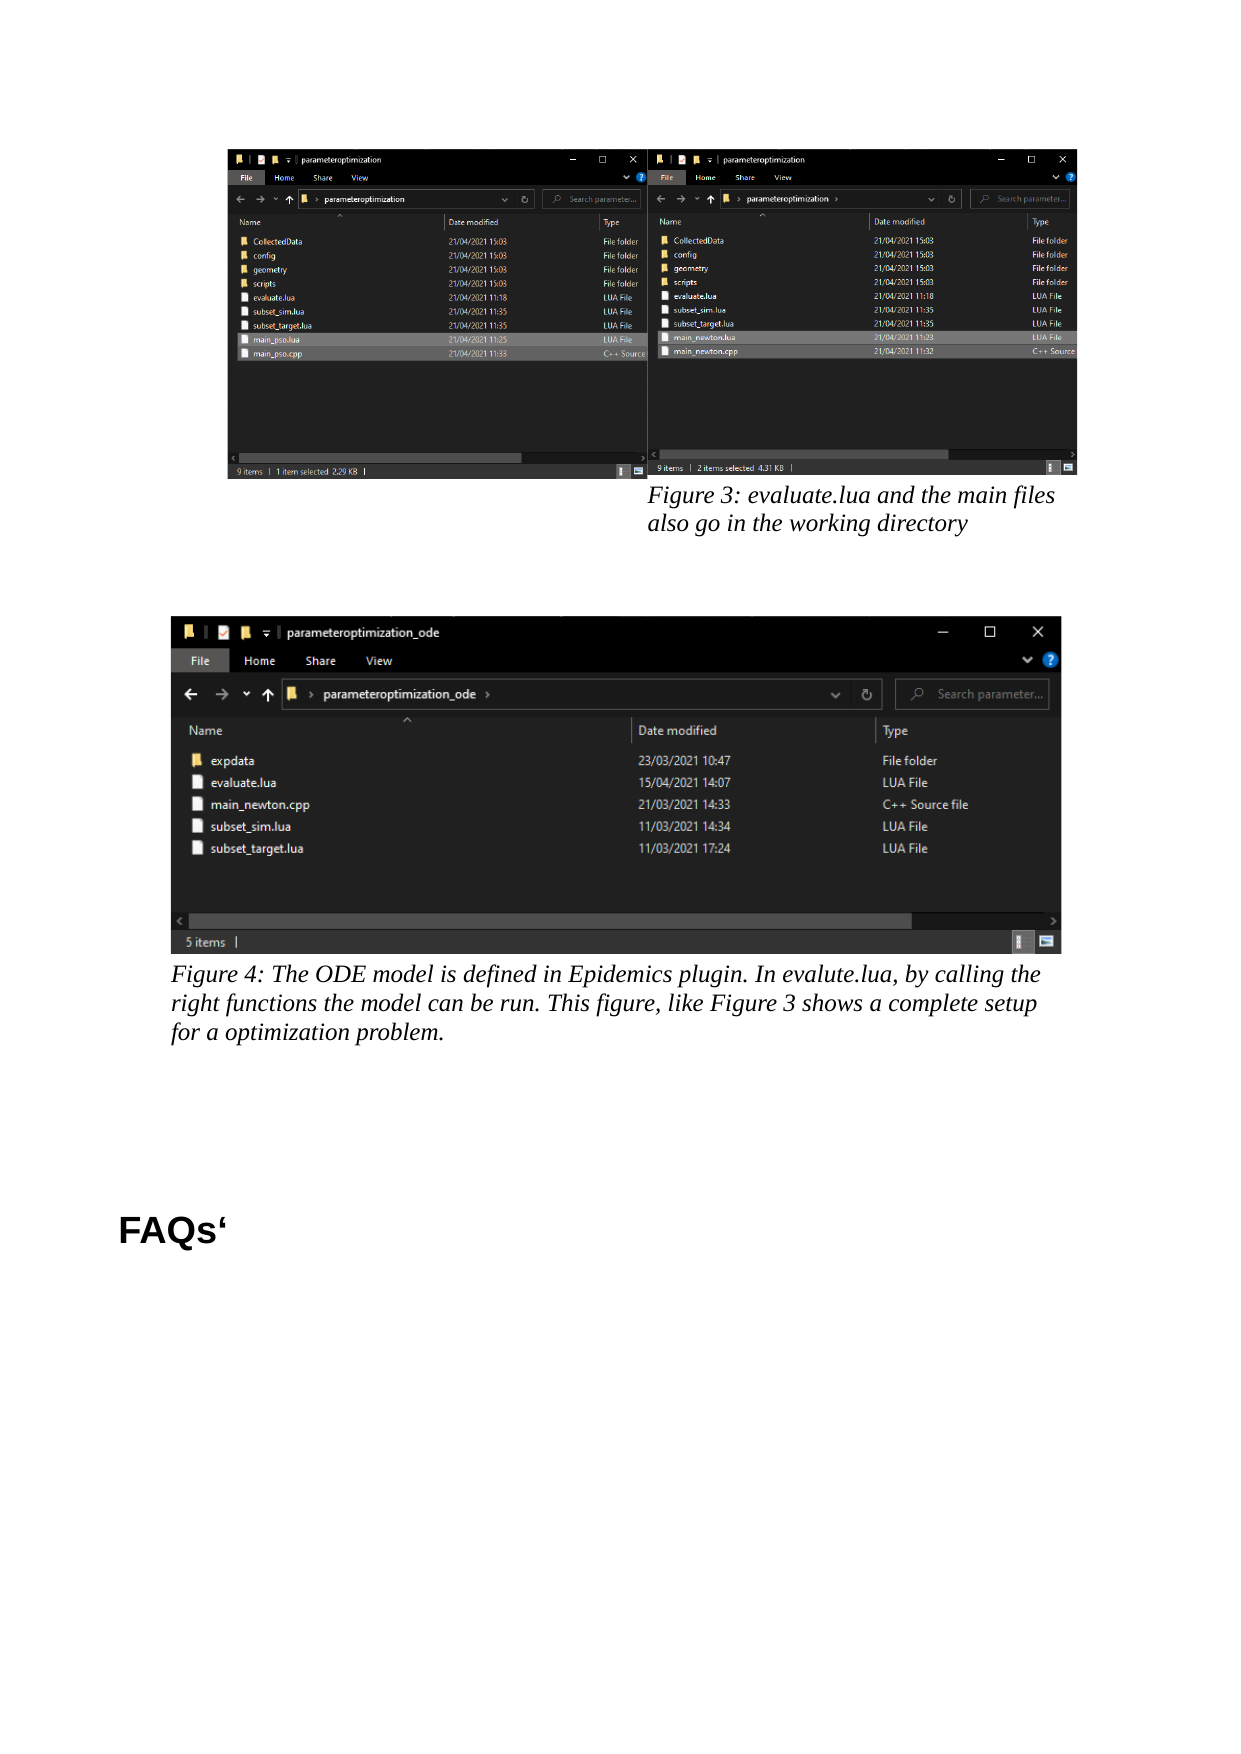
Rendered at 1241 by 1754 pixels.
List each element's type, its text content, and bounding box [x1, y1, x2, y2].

text Figure 3: evaluate.lua and the main files also go in the working directory [647, 475, 1077, 537]
text Figure 4: The ODE model is defined in Epidemics plugin. In evalute.lua, by calling the right functions the model can be run. This figure, like Figure 3 shows a complete setup for a optimization problem. [171, 954, 1061, 1046]
picture [170, 616, 1062, 954]
picture [227, 149, 1078, 479]
subtitle FAQs‘ [118, 1208, 1122, 1252]
